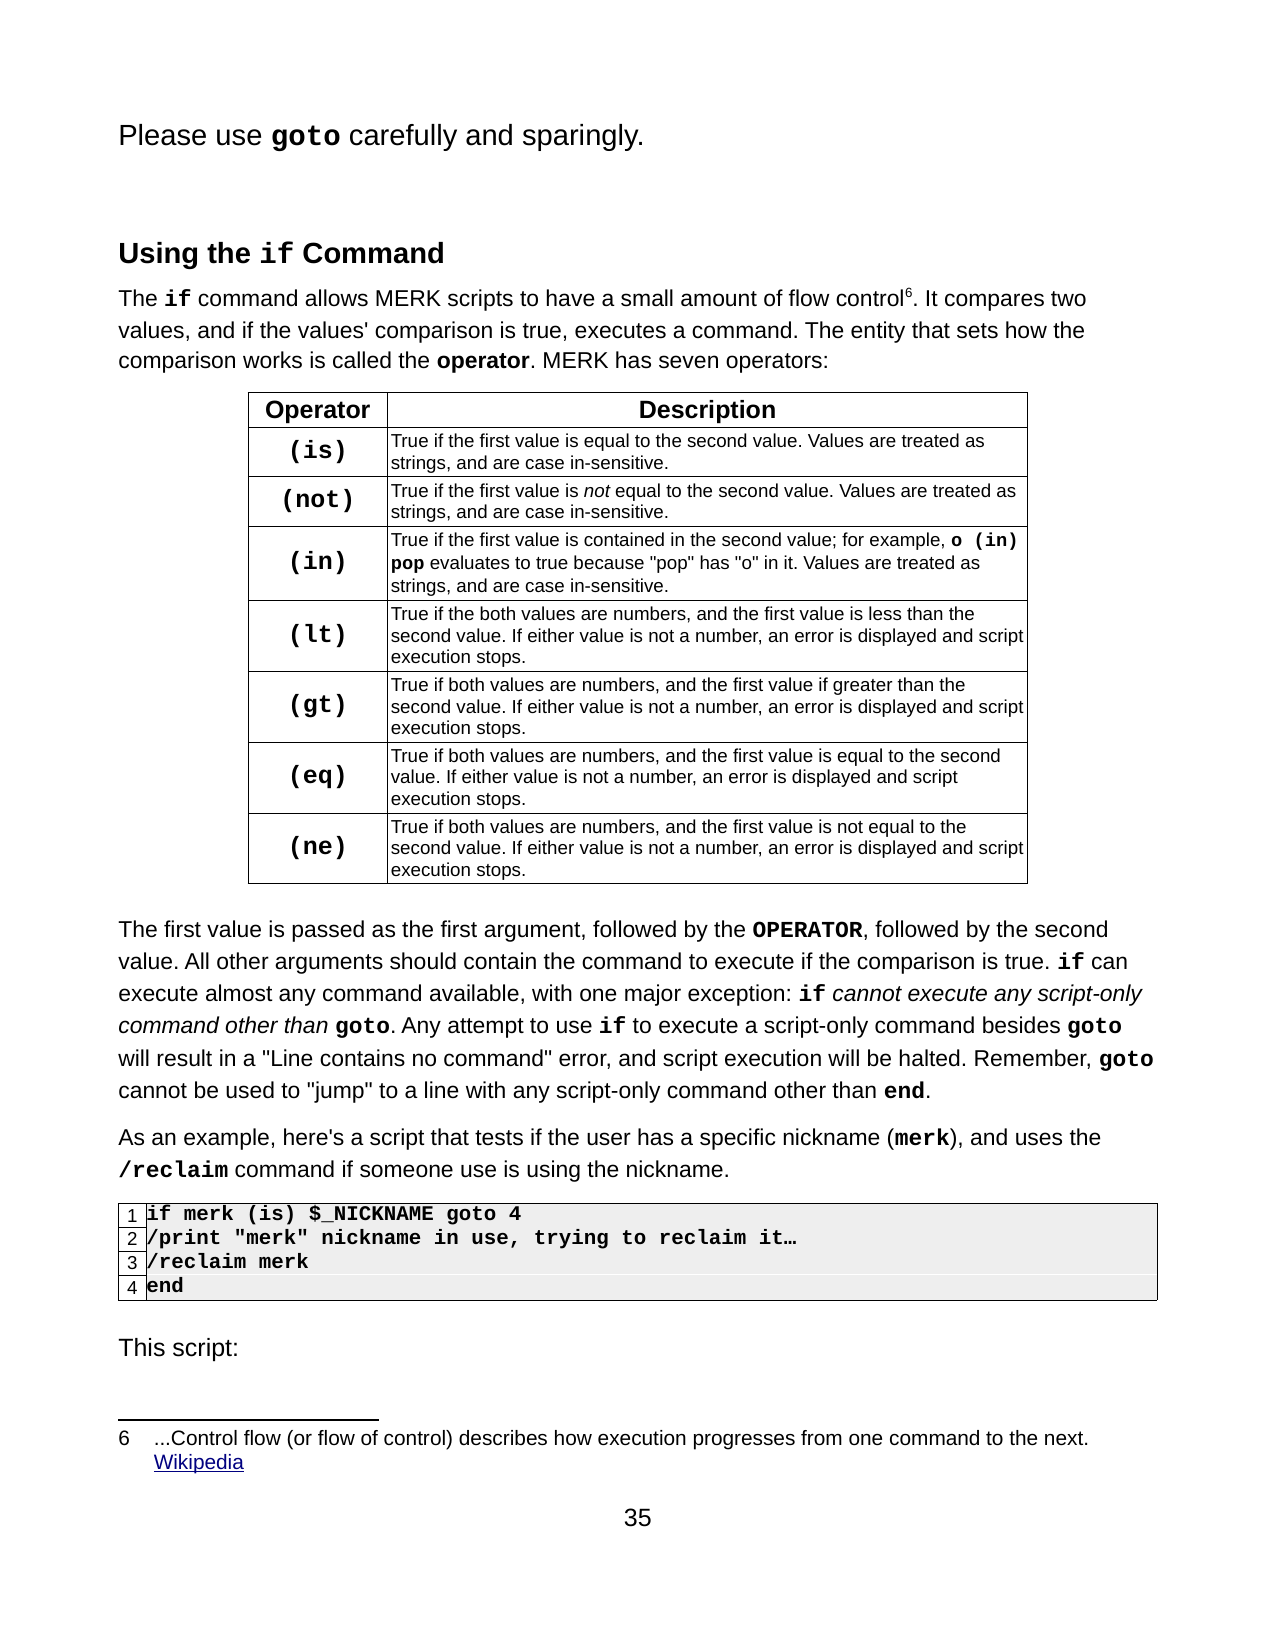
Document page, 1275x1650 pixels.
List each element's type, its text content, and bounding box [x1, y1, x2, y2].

table_cell (ne) [249, 814, 387, 883]
table_cell 2 [119, 1228, 146, 1251]
table_cell True if the first value is not equal to the second value. Values are treated as strings, and are case in-sensitive. [388, 477, 1027, 526]
text ...Control flow (or flow of control) describes how execution progresses from one command to the next. Wikipedia [118, 1426, 1157, 1474]
text The if command allows MERK scripts to have a small amount of flow control. It compares two values, and if the values' comparison is true, executes a command. The entity that sets how the comparison works is called the operator. MERK has seven operators: [118, 285, 1157, 374]
table_cell (not) [249, 477, 387, 526]
text This script: [118, 1301, 1157, 1362]
table_cell end [147, 1275, 1157, 1300]
table_cell True if the first value is equal to the second value. Values are treated as strings, and are case in-sensitive. [388, 428, 1027, 476]
table_header Description [388, 393, 1027, 427]
table_cell (gt) [249, 672, 387, 742]
table_cell /print "merk" nickname in use, trying to reclaim it… [147, 1227, 1157, 1251]
table_cell /reclaim merk [147, 1251, 1157, 1274]
table_cell True if both values are numbers, and the first value is equal to the second value. If either value is not a number, an error is displayed and script execution stops. [388, 743, 1027, 812]
table_cell (eq) [249, 743, 387, 812]
table_cell 3 [119, 1252, 146, 1274]
table_cell 4 [119, 1276, 146, 1300]
table_cell (is) [249, 428, 387, 476]
table_cell (in) [249, 527, 387, 600]
table_cell True if the first value is contained in the second value; for example, o (in) pop evaluates to true because "pop" has "o" in it. Values are treated as strings, and are case in-sensitive. [388, 527, 1027, 600]
table_cell (lt) [249, 601, 387, 671]
text The first value is passed as the first argument, followed by the OPERATOR, followed by the second value. All other arguments should contain the command to execute if the comparison is true. if can execute almost any command available, with one major exception: if cannot execute any script-only command other than goto. Any attempt to use if to execute a script-only command besides goto will result in a "Line contains no command" error, and script execution will be halted. Remember, goto cannot be used to "jump" to a line with any script-only command other than end. [118, 883, 1157, 1105]
text Please use goto carefully and sparingly. [118, 118, 1157, 154]
table_cell True if both values are numbers, and the first value if greater than the second value. If either value is not a number, an error is displayed and script execution stops. [388, 672, 1027, 742]
subtitle Using the if Command [118, 236, 1157, 273]
table_header 1 [119, 1204, 146, 1227]
table_header Operator [249, 393, 387, 427]
text As an example, here's a script that tests if the user has a specific nickname (merk), and uses the /reclaim command if someone use is using the nickname. [118, 1124, 1157, 1184]
table_cell True if both values are numbers, and the first value is not equal to the second value. If either value is not a number, an error is displayed and script execution stops. [388, 814, 1027, 883]
table_header if merk (is) $_NICKNAME goto 4 [147, 1204, 1157, 1227]
table_cell True if the both values are numbers, and the first value is less than the second value. If either value is not a number, an error is displayed and script execution stops. [388, 601, 1027, 671]
